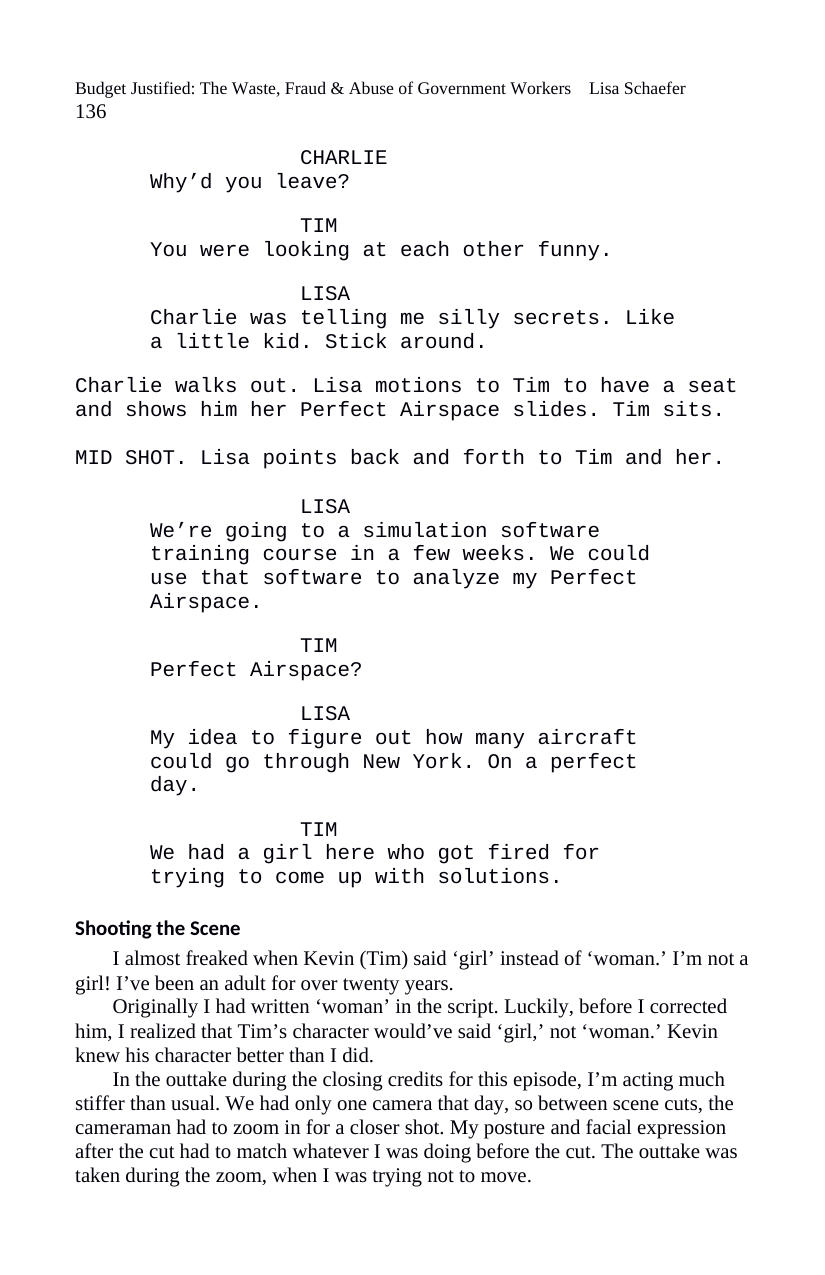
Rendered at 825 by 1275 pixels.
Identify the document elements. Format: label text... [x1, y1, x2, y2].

text Charlie walks out. Lisa motions to Tim to have a seat and shows him her Perfect Airspace slides. Tim sits. [75, 375, 750, 422]
text MID SHOT. Lisa points back and forth to Tim and her. [75, 447, 750, 471]
text You were looking at each other funny. [150, 239, 675, 263]
text CHARLIE [75, 147, 750, 171]
text Charlie was telling me silly secrets. Like a little kid. Stick around. [150, 307, 675, 354]
text My idea to figure out how many aircraft could go through New York. On a perfect day. [150, 727, 675, 798]
text We’re going to a simulation software training course in a few weeks. We could use that software to analyze my Perfect Airspace. [150, 520, 675, 614]
text LISA [75, 496, 750, 520]
text TIM [75, 819, 750, 842]
text Why’d you leave? [150, 171, 675, 194]
text Originally I had written ‘woman’ in the script. Luckily, before I corrected him, I realized that Tim’s character would’ve said ‘girl,’ not ‘woman.’ Kevin knew his character better than I did. [75, 994, 750, 1067]
text TIM [75, 635, 750, 659]
subtitle Shooting the Scene [75, 915, 750, 940]
text I almost freaked when Kevin (Tim) said ‘girl’ instead of ‘woman.’ I’m not a girl! I’ve been an adult for over twenty years. [75, 946, 750, 994]
text LISA [75, 283, 750, 307]
text Perfect Airspace? [150, 659, 675, 682]
text LISA [75, 703, 750, 727]
text TIM [75, 215, 750, 239]
text In the outtake during the closing credits for this episode, I’m acting much stiffer than usual. We had only one camera that day, so between scene cuts, the cameraman had to zoom in for a closer shot. My posture and facial expression after the cut had to match whatever I was doing before the cut. The outtake was taken during the zoom, when I was trying not to move. [75, 1067, 750, 1187]
text We had a girl here who got fired for trying to come up with solutions. [150, 842, 675, 890]
